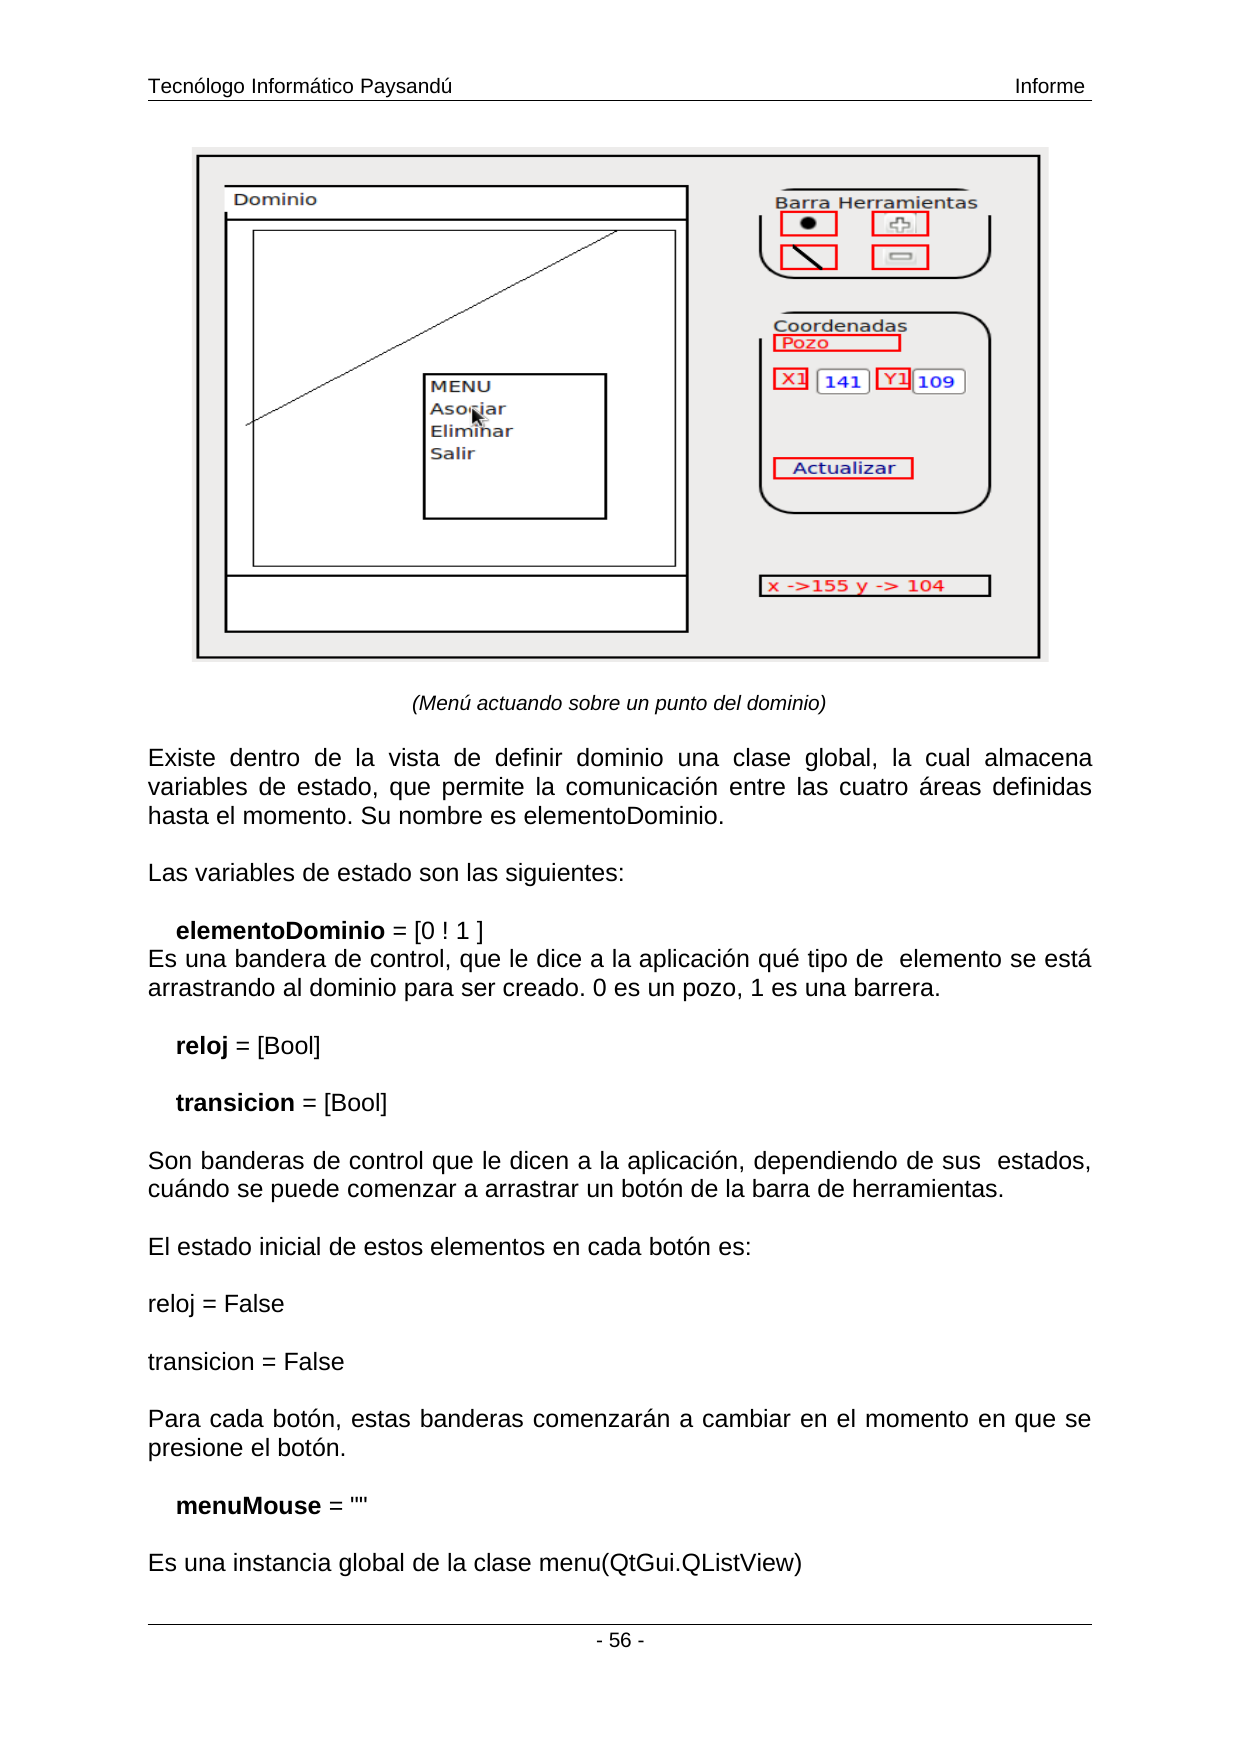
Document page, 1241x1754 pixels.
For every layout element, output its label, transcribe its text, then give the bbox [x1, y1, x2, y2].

text transicion = False [148, 1347, 1092, 1376]
text transicion = [Bool] [148, 1088, 1092, 1117]
text Las variables de estado son las siguientes: [148, 858, 1092, 887]
text Existe dentro de la vista de definir dominio una clase global, la cual almacena variables de estado, que permite la comunicación entre las cuatro áreas definidas hasta el momento. Su nombre es elementoDominio. [148, 743, 1092, 829]
text Es una bandera de control, que le dice a la aplicación qué tipo de elemento se está arrastrando al dominio para ser creado. 0 es un pozo, 1 es una barrera. [148, 944, 1092, 1002]
text menuMouse = "" [148, 1491, 1092, 1519]
text Es una instancia global de la clase menu(QtGui.QListView) [148, 1548, 1092, 1577]
text Para cada botón, estas banderas comenzarán a cambiar en el momento en que se presione el botón. [148, 1404, 1092, 1462]
picture [191, 147, 1049, 662]
text Son banderas de control que le dicen a la aplicación, dependiendo de sus estados, cuándo se puede comenzar a arrastrar un botón de la barra de herramientas. [148, 1146, 1092, 1203]
text reloj = False [148, 1289, 1092, 1318]
text elementoDominio = [0 ! 1 ] [148, 916, 1092, 944]
text (Menú actuando sobre un punto del dominio) [148, 690, 1092, 714]
text reloj = [Bool] [148, 1031, 1092, 1059]
text El estado inicial de estos elementos en cada botón es: [148, 1232, 1092, 1261]
